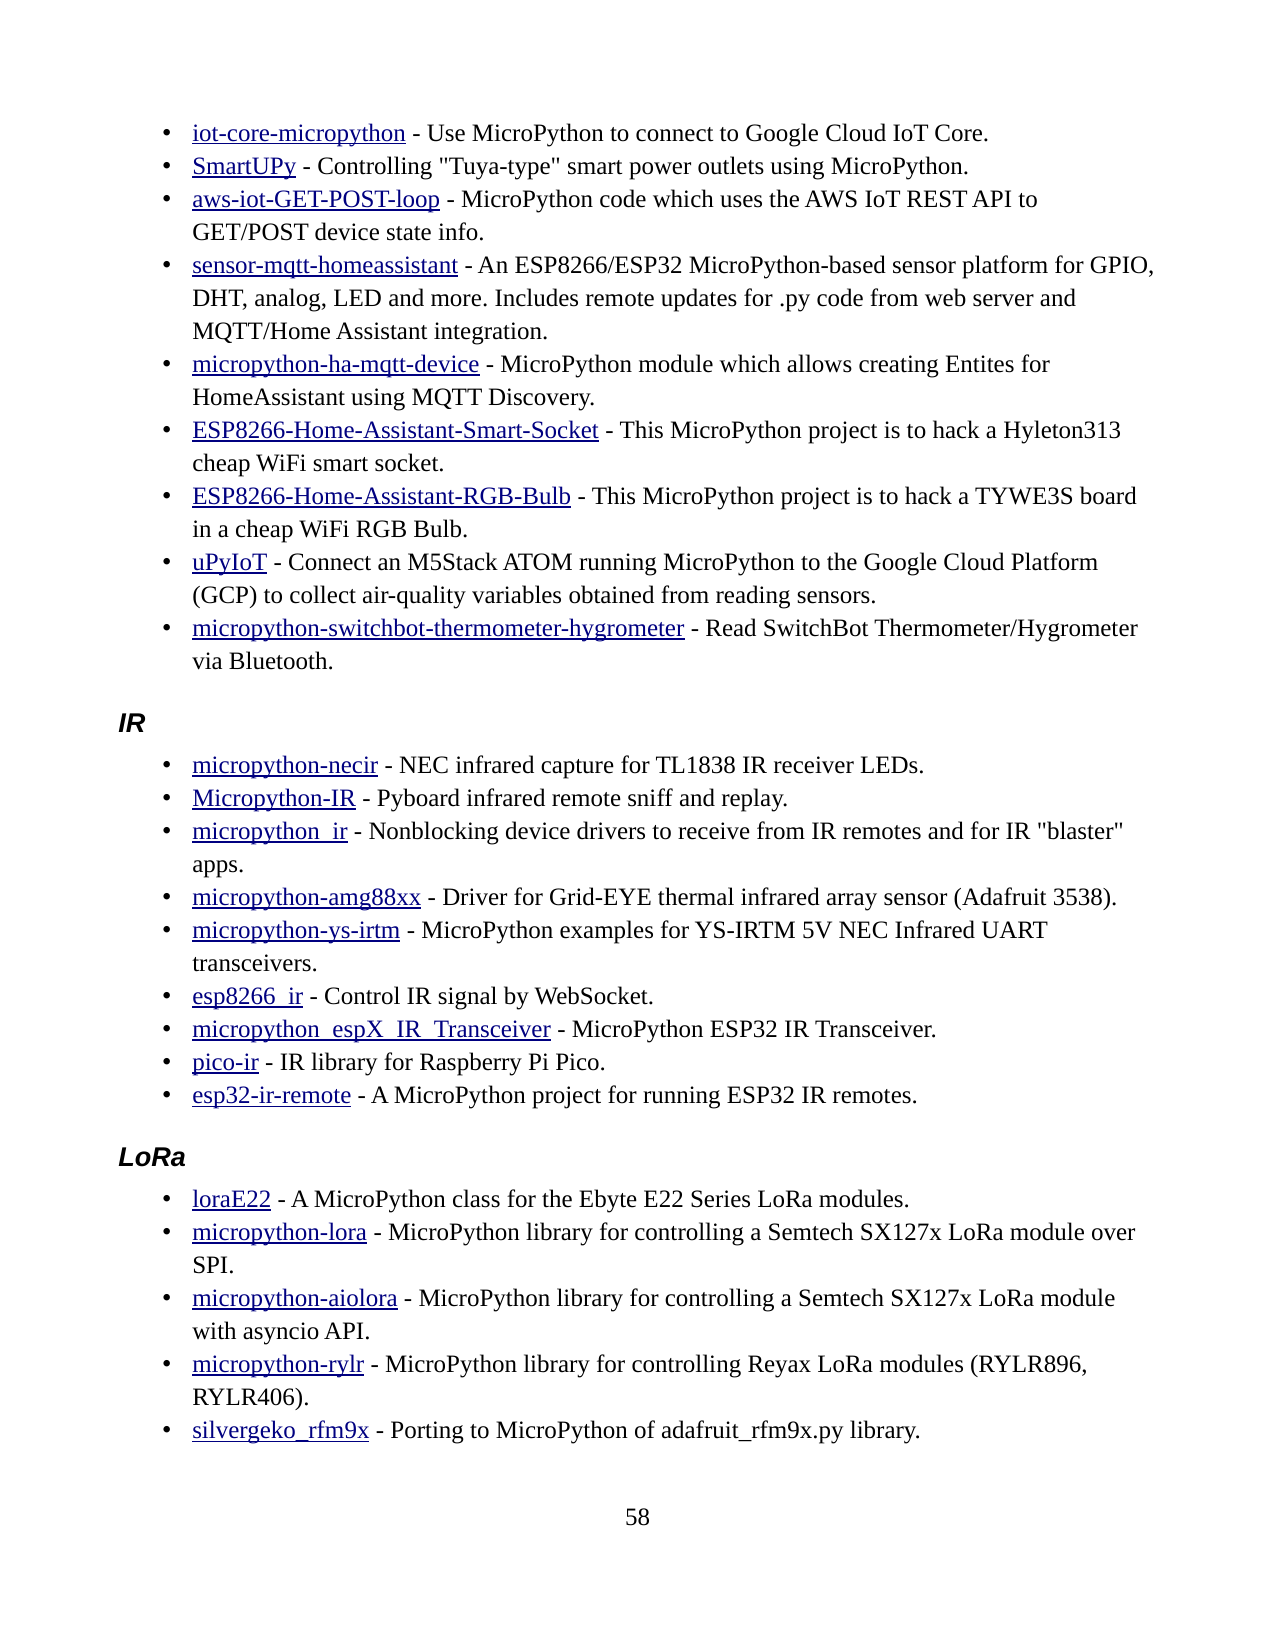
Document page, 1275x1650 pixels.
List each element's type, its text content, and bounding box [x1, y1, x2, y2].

list micropython-ys-irtm - MicroPython examples for YS-IRTM 5V NEC Infrared UART transceivers. [162, 915, 1157, 977]
list SmartUPy - Controlling "Tuya-type" smart power outlets using MicroPython. [162, 151, 1157, 180]
subtitle LoRa [118, 1141, 1157, 1172]
list micropython-necir - NEC infrared capture for TL1838 IR receiver LEDs. [162, 750, 1157, 779]
list silvergeko_rfm9x - Porting to MicroPython of adafruit_rfm9x.py library. [162, 1416, 1157, 1444]
list micropython-amg88xx - Driver for Grid-EYE thermal infrared array sensor (Adafruit 3538). [162, 882, 1157, 911]
list micropython-ha-mqtt-device - MicroPython module which allows creating Entites for HomeAssistant using MQTT Discovery. [162, 349, 1157, 411]
list ESP8266-Home-Assistant-RGB-Bulb - This MicroPython project is to hack a TYWE3S board in a cheap WiFi RGB Bulb. [162, 481, 1157, 543]
list esp32-ir-remote - A MicroPython project for running ESP32 IR remotes. [162, 1081, 1157, 1109]
list pico-ir - IR library for Raspberry Pi Pico. [162, 1047, 1157, 1076]
list micropython-aiolora - MicroPython library for controlling a Semtech SX127x LoRa module with asyncio API. [162, 1283, 1157, 1345]
list sensor-mqtt-homeassistant - An ESP8266/ESP32 MicroPython-based sensor platform for GPIO, DHT, analog, LED and more. Includes remote updates for .py code from web server and MQTT/Home Assistant integration. [162, 250, 1157, 345]
list ESP8266-Home-Assistant-Smart-Socket - This MicroPython project is to hack a Hyleton313 cheap WiFi smart socket. [162, 415, 1157, 477]
list iot-core-micropython - Use MicroPython to connect to Google Cloud IoT Core. [162, 118, 1157, 147]
list esp8266_ir - Control IR signal by WebSocket. [162, 981, 1157, 1010]
list micropython-rylr - MicroPython library for controlling Reyax LoRa modules (RYLR896, RYLR406). [162, 1349, 1157, 1411]
list micropython_ir - Nonblocking device drivers to receive from IR remotes and for IR "blaster" apps. [162, 816, 1157, 878]
list aws-iot-GET-POST-loop - MicroPython code which uses the AWS IoT REST API to GET/POST device state info. [162, 184, 1157, 246]
list loraE22 - A MicroPython class for the Ebyte E22 Series LoRa modules. [162, 1184, 1157, 1213]
subtitle IR [118, 707, 1157, 738]
list micropython_espX_IR_Transceiver - MicroPython ESP32 IR Transceiver. [162, 1014, 1157, 1043]
list micropython-lora - MicroPython library for controlling a Semtech SX127x LoRa module over SPI. [162, 1217, 1157, 1279]
list micropython-switchbot-thermometer-hygrometer - Read SwitchBot Thermometer/Hygrometer via Bluetooth. [162, 613, 1157, 675]
list Micropython-IR - Pyboard infrared remote sniff and replay. [162, 783, 1157, 812]
list uPyIoT - Connect an M5Stack ATOM running MicroPython to the Google Cloud Platform (GCP) to collect air-quality variables obtained from reading sensors. [162, 547, 1157, 609]
